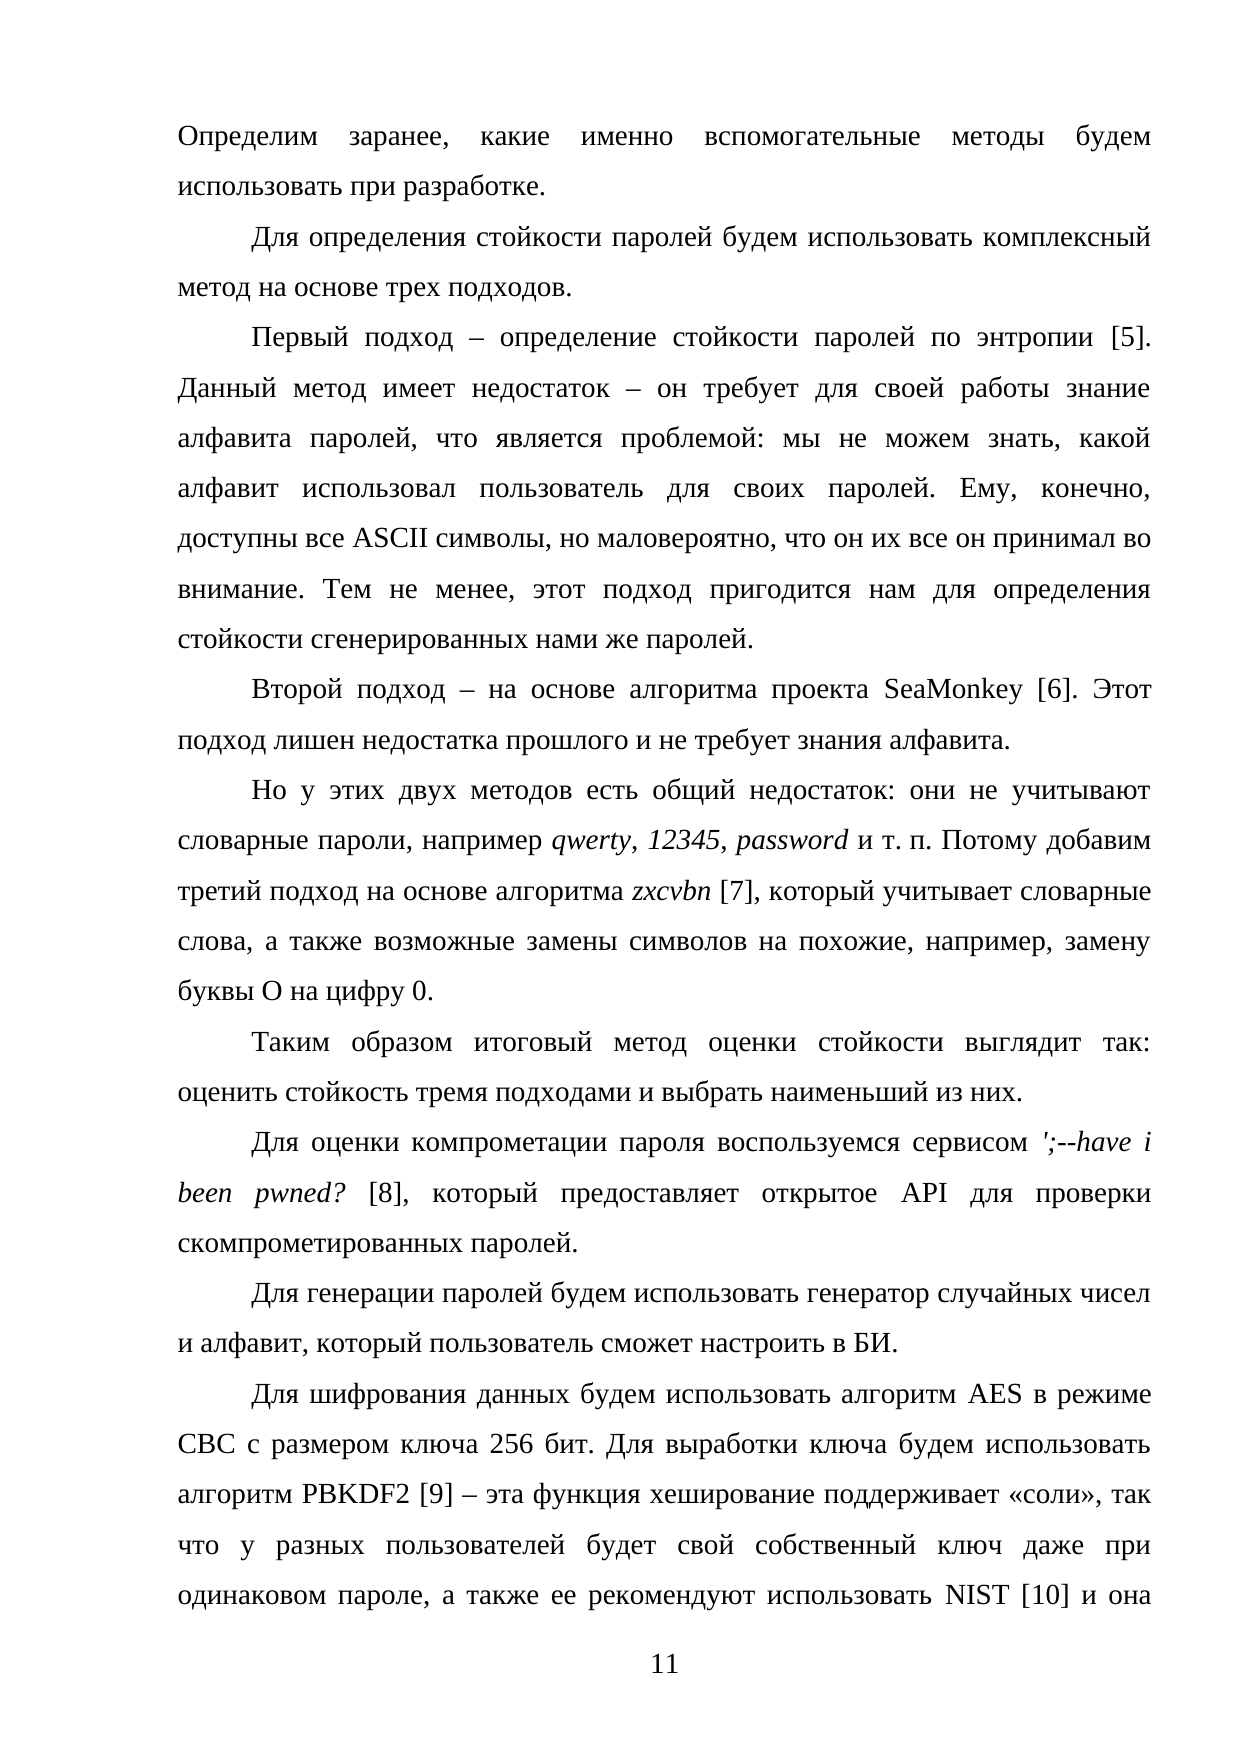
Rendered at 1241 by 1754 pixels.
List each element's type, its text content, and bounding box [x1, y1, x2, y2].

text Для определения стойкости паролей будем использовать комплексный метод на основе трех подходов. [177, 219, 1152, 303]
text Таким образом итоговый метод оценки стойкости выглядит так: оценить стойкость тремя подходами и выбрать наименьший из них. [177, 1024, 1152, 1108]
text Но у этих двух методов есть общий недостаток: они не учитывают словарные пароли, например qwerty, 12345, password и т. п. Потому добавим третий подход на основе алгоритма zxcvbn [7], который учитывает словарные слова, а также возможные замены символов на похожие, например, замену буквы O на цифру 0. [177, 772, 1152, 1007]
text Для оценки компрометации пароля воспользуемся сервисом ';--have i been pwned? [8], который предоставляет открытое API для проверки скомпрометированных паролей. [177, 1124, 1152, 1258]
text Определим заранее, какие именно вспомогательные методы будем использовать при разработке. [177, 118, 1152, 202]
text Для шифрования данных будем использовать алгоритм AES в режиме CBC с размером ключа 256 бит. Для выработки ключа будем использовать алгоритм PBKDF2 [9] – эта функция хеширование поддерживает «соли», так что у разных пользователей будет свой собственный ключ даже при одинаковом пароле, а также ее рекомендуют использовать NIST [10] и она [177, 1376, 1152, 1611]
text Второй подход – на основе алгоритма проекта SeaMonkey [6]. Этот подход лишен недостатка прошлого и не требует знания алфавита. [177, 672, 1152, 755]
text Первый подход – определение стойкости паролей по энтропии [5]. Данный метод имеет недостаток – он требует для своей работы знание алфавита паролей, что является проблемой: мы не можем знать, какой алфавит использовал пользователь для своих паролей. Ему, конечно, доступны все ASCII символы, но маловероятно, что он их все он принимал во внимание. Тем не менее, этот подход пригодится нам для определения стойкости сгенерированных нами же паролей. [177, 319, 1152, 655]
text Для генерации паролей будем использовать генератор случайных чисел и алфавит, который пользователь сможет настроить в БИ. [177, 1275, 1152, 1359]
